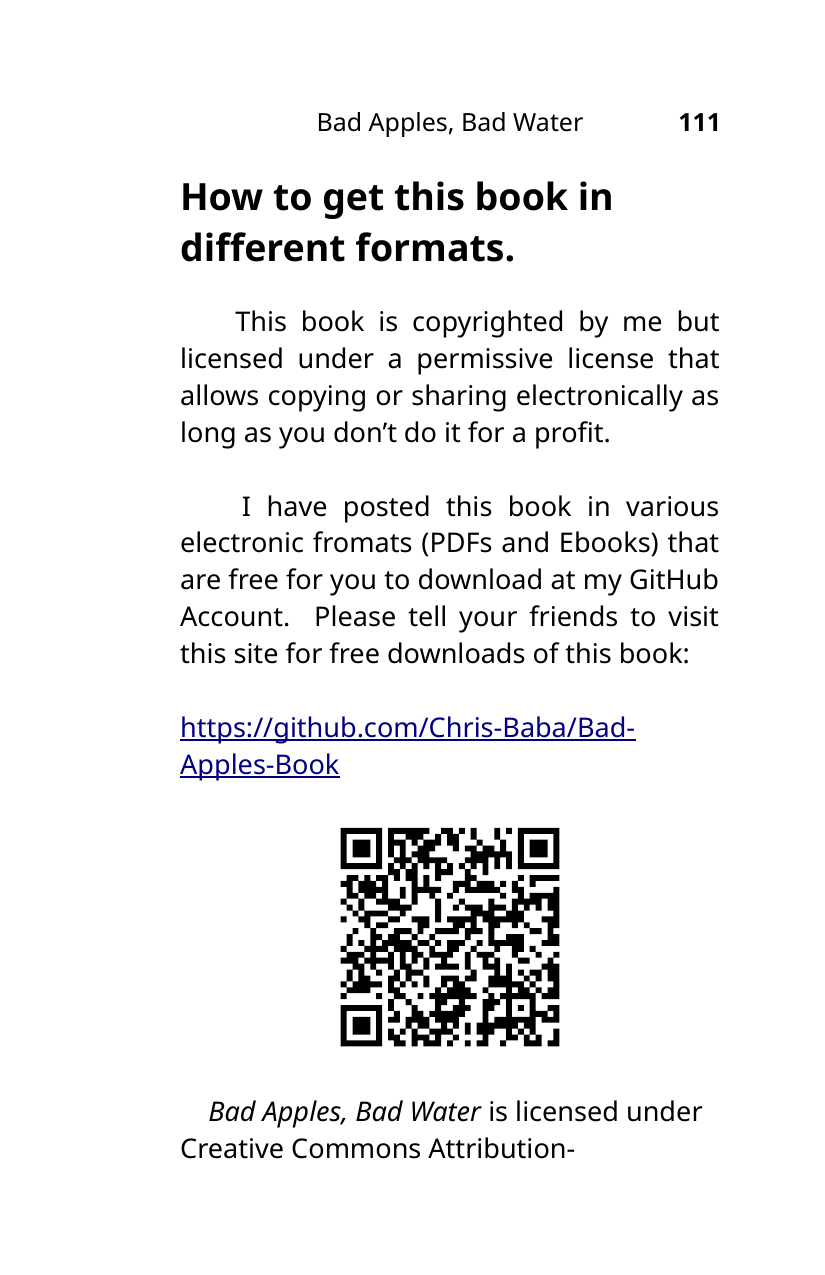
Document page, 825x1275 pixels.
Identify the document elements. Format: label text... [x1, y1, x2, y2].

text https://github.com/Chris-Baba/Bad-Apples-Book [180, 708, 720, 782]
subtitle How to get this book in different formats. [180, 171, 720, 273]
text This book is copyrighted by me but licensed under a permissive license that allows copying or sharing electronically as long as you don’t do it for a profit. [180, 303, 720, 450]
text Bad Apples, Bad Water is licensed under Creative Commons Attribution- [180, 1092, 720, 1166]
text I have posted this book in various electronic fromats (PDFs and Ebooks) that are free for you to download at my GitHub Account. Please tell your friends to visit this site for free downloads of this book: [180, 487, 720, 671]
